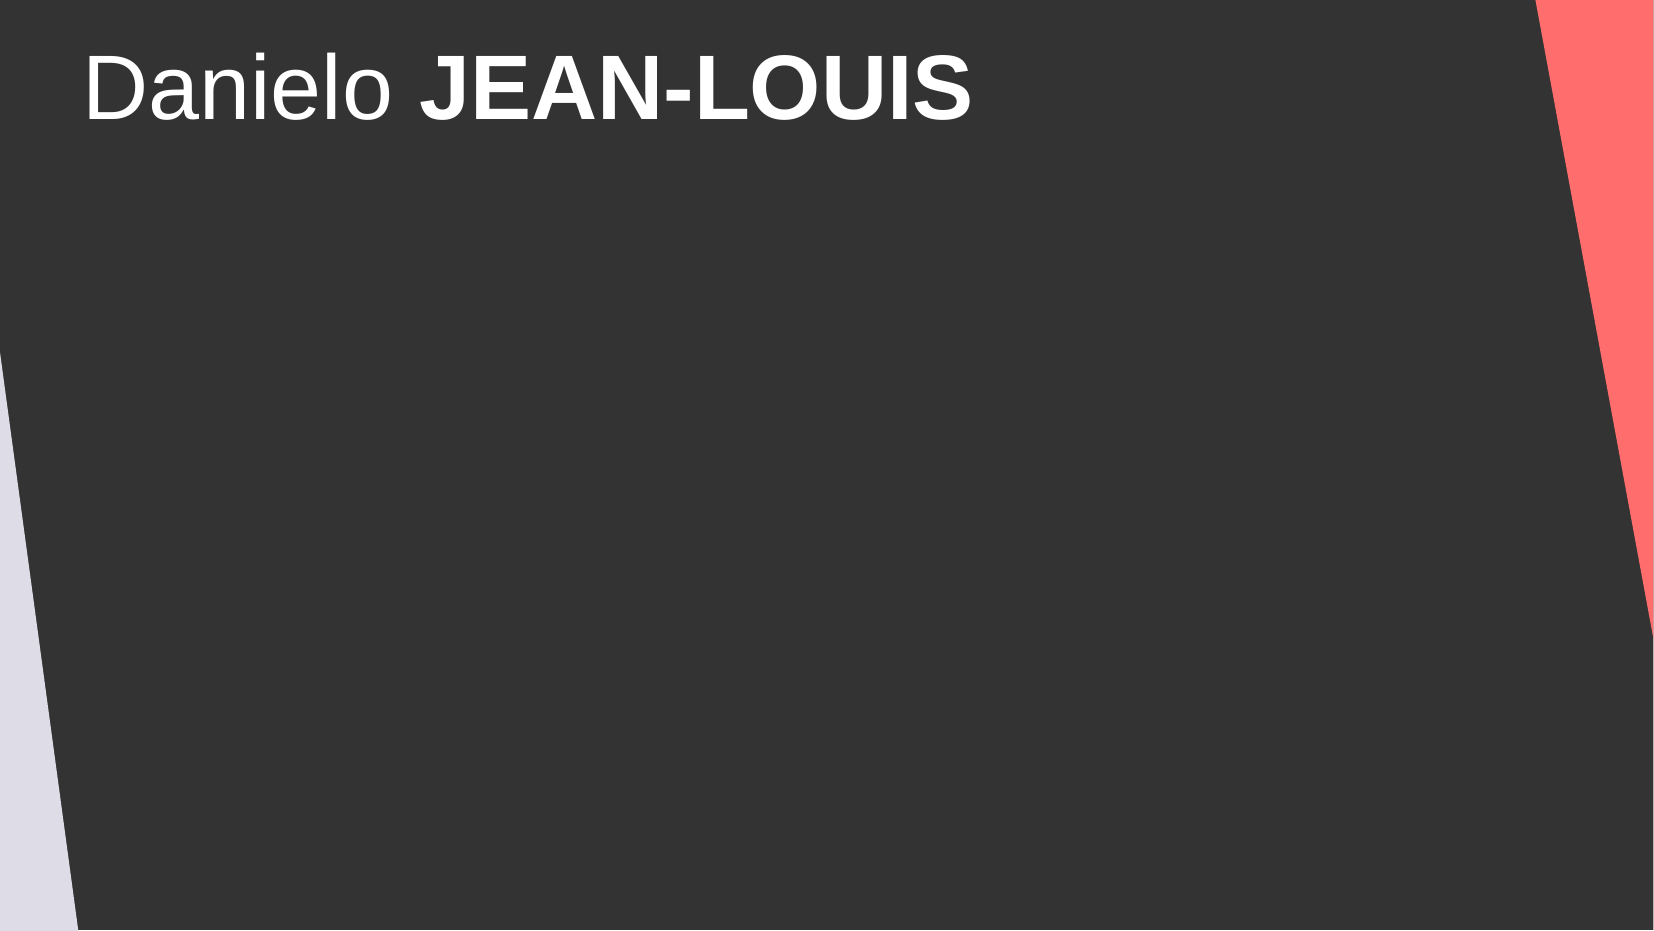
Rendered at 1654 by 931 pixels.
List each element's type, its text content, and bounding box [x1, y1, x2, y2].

text_box [0, 352, 79, 931]
subtitle Danielo JEAN-LOUIS [82, 36, 1571, 345]
text_box [1535, 0, 1654, 642]
